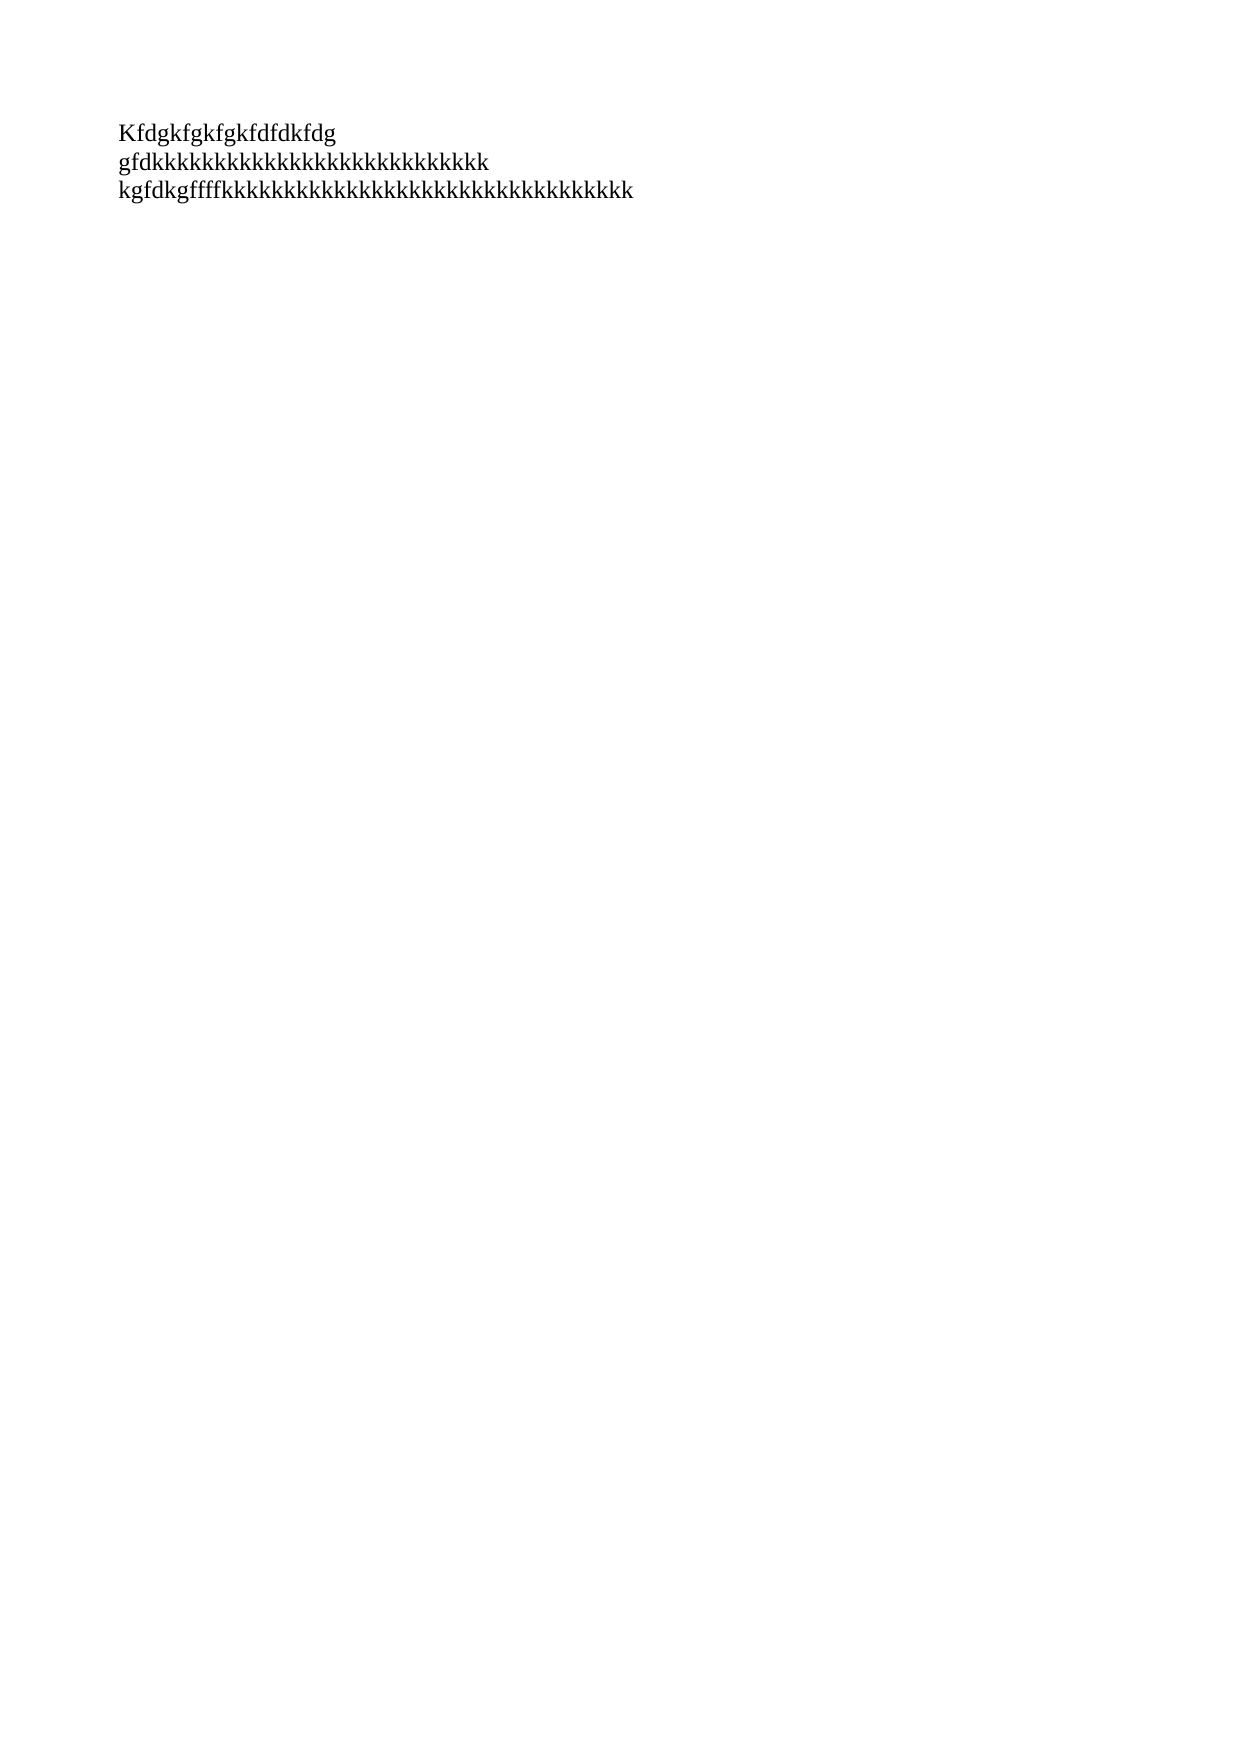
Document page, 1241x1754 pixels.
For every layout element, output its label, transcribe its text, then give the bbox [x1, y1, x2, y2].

text gfdkkkkkkkkkkkkkkkkkkkkkkkkkkk [118, 147, 1122, 176]
text Kfdgkfgkfgkfdfdkfdg [118, 118, 1122, 147]
text kgfdkgffffkkkkkkkkkkkkkkkkkkkkkkkkkkkkkkkkk [118, 176, 1122, 204]
